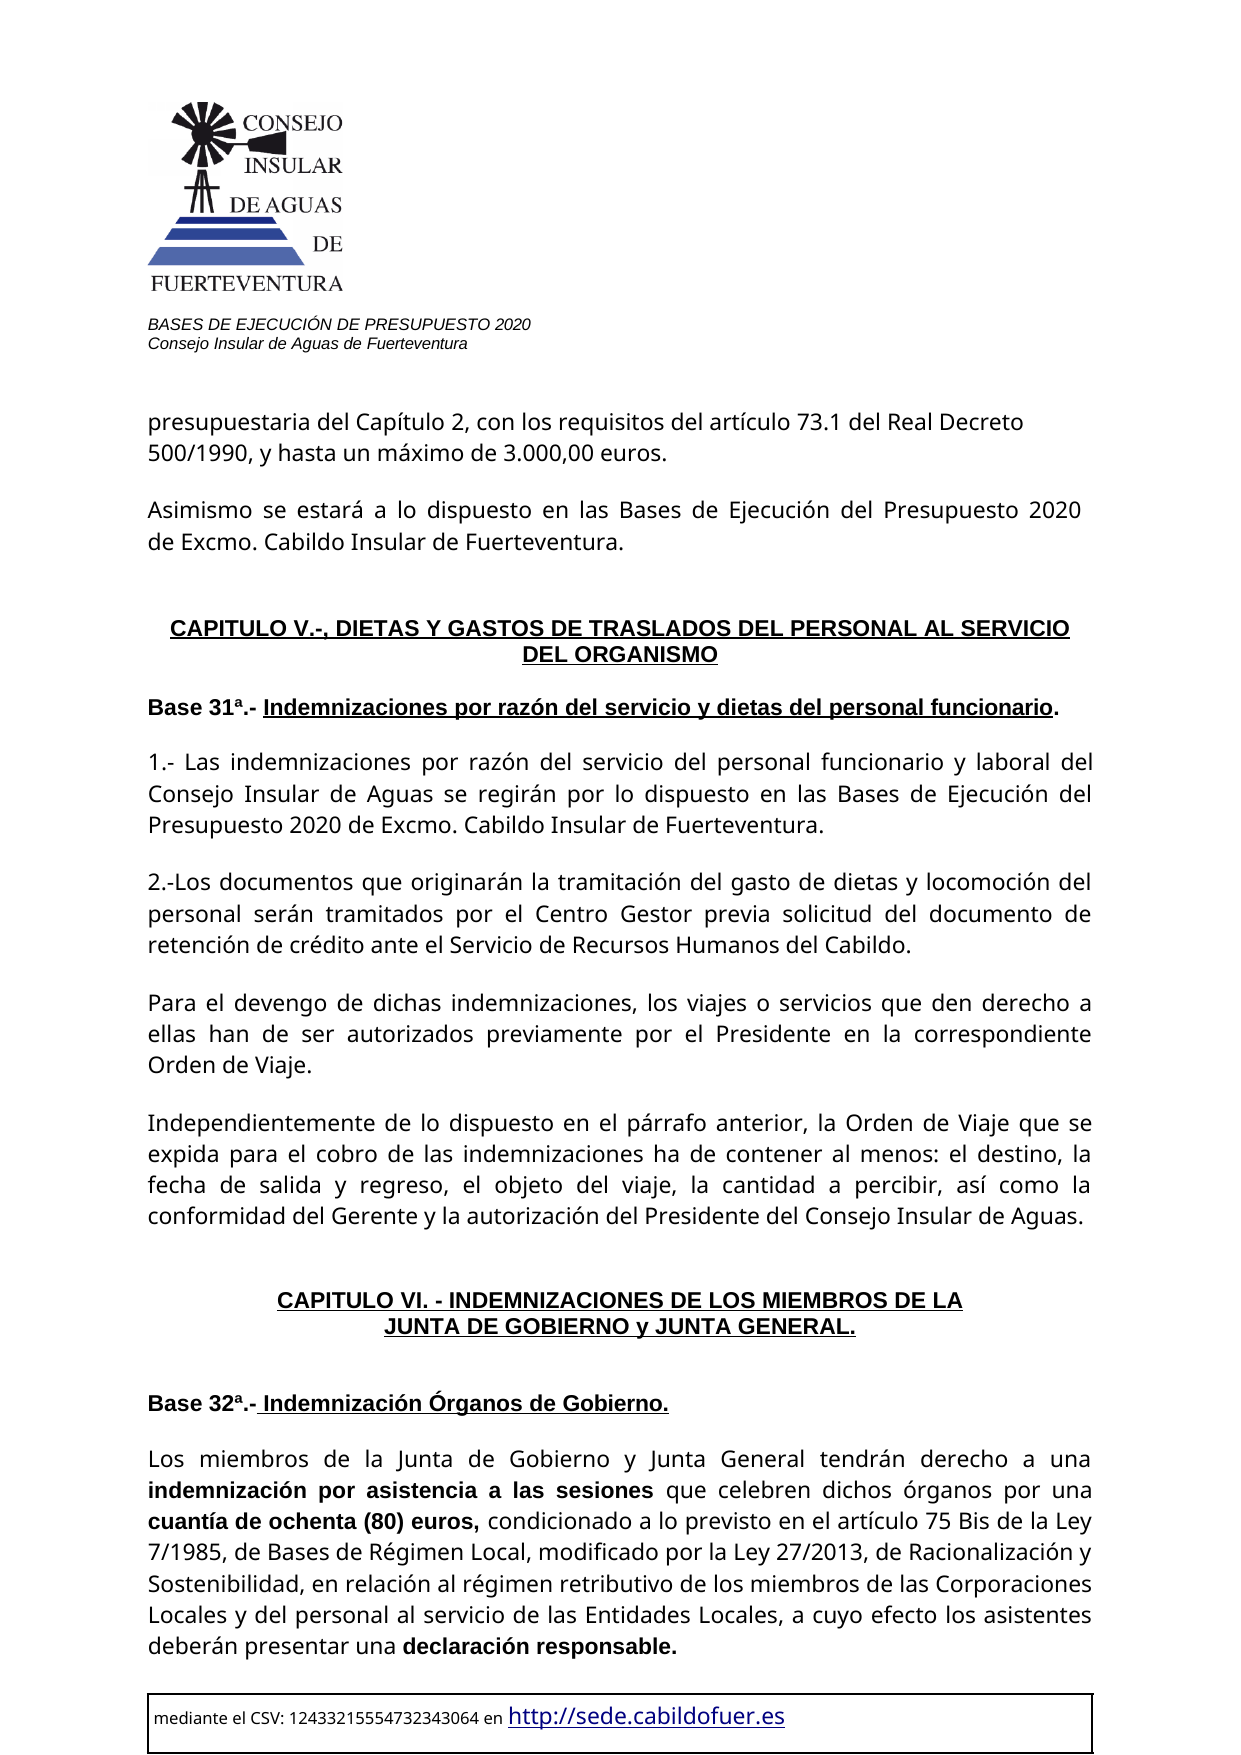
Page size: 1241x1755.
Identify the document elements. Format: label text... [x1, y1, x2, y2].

text Asimismo se estará a lo dispuesto en las Bases de Ejecución del Presupuesto 2020 de Excmo. Cabildo Insular de Fuerteventura. [147, 494, 1108, 557]
subtitle CAPITULO VI. - INDEMNIZACIONES DE LOS MIEMBROS DE LA JUNTA DE GOBIERNO y JUNTA GENERAL. [277, 1287, 1034, 1339]
text 1.- Las indemnizaciones por razón del servicio del personal funcionario y laboral del Consejo Insular de Aguas se regirán por lo dispuesto en las Bases de Ejecución del Presupuesto 2020 de Excmo. Cabildo Insular de Fuerteventura. [148, 746, 1093, 840]
text Independientemente de lo dispuesto en el párrafo anterior, la Orden de Viaje que se expida para el cobro de las indemnizaciones ha de contener al menos: el destino, la fecha de salida y regreso, el objeto del viaje, la cantidad a percibir, así como la conformidad del Gerente y la autorización del Presidente del Consejo Insular de Aguas. [147, 1107, 1093, 1232]
text Los miembros de la Junta de Gobierno y Junta General tendrán derecho a una indemnización por asistencia a las sesiones que celebren dichos órganos por una cuantía de ochenta (80) euros, condicionado a lo previsto en el artículo 75 Bis de la Ley 7/1985, de Bases de Régimen Local, modificado por la Ley 27/2013, de Racionalización y Sostenibilidad, en relación al régimen retributivo de los miembros de las Corporaciones Locales y del personal al servicio de las Entidades Locales, a cuyo efecto los asistentes deberán presentar una declaración responsable. [148, 1442, 1093, 1661]
text Base 32ª.- Indemnización Órganos de Gobierno. [147, 1390, 1108, 1416]
text Para el devengo de dichas indemnizaciones, los viajes o servicios que den derecho a ellas han de ser autorizados previamente por el Presidente en la correspondiente Orden de Viaje. [147, 986, 1093, 1080]
text 2.-Los documentos que originarán la tramitación del gasto de dietas y locomoción del personal serán tramitados por el Centro Gestor previa solicitud del documento de retención de crédito ante el Servicio de Recursos Humanos del Cabildo. [147, 866, 1093, 960]
subtitle CAPITULO V.-, DIETAS Y GASTOS DE TRASLADOS DEL PERSONAL AL SERVICIO DEL ORGANISMO [170, 614, 1108, 667]
subtitle Base 31ª.- Indemnizaciones por razón del servicio y dietas del personal funcionario. [147, 693, 1108, 720]
text presupuestaria del Capítulo 2, con los requisitos del artículo 73.1 del Real Decreto 500/1990, y hasta un máximo de 3.000,00 euros. [147, 406, 1093, 468]
